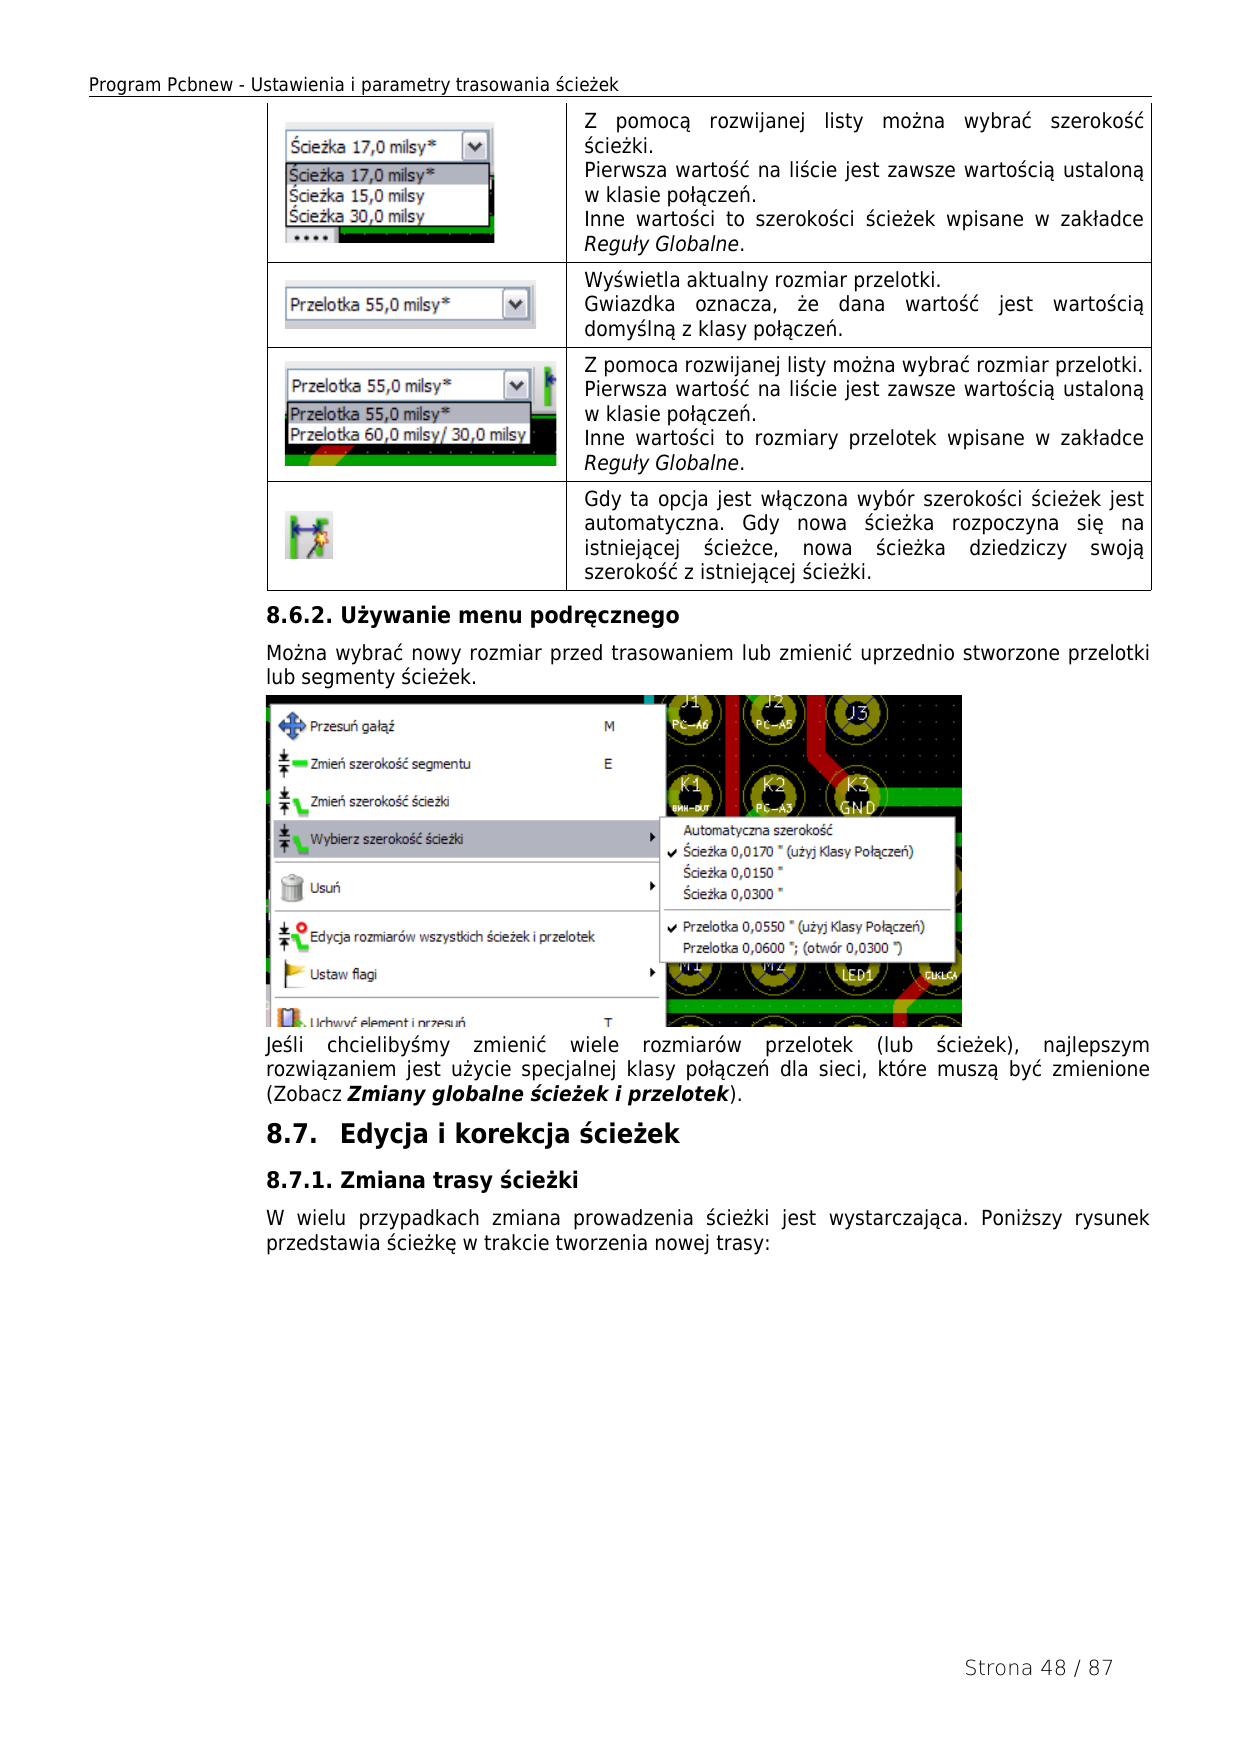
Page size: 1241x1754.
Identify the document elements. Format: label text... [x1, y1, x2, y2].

table_cell [268, 263, 566, 347]
picture [265, 695, 962, 1027]
picture [284, 122, 495, 243]
subtitle Zmiana trasy ścieżki [266, 1167, 1152, 1194]
text Można wybrać nowy rozmiar przed trasowaniem lub zmienić uprzednio stworzone przelotki lub segmenty ścieżek. [266, 641, 1152, 690]
table_cell [268, 348, 566, 481]
text W wielu przypadkach zmiana prowadzenia ścieżki jest wystarczająca. Poniższy rysunek przedstawia ścieżkę w trakcie tworzenia nowej trasy: [266, 1206, 1152, 1255]
picture [284, 280, 537, 329]
subtitle Używanie menu podręcznego [266, 602, 1152, 629]
table_cell Z pomocą rozwijanej listy można wybrać szerokość ścieżki. Pierwsza wartość na liście jest zawsze wartością ustaloną w klasie połączeń. Inne wartości to szerokości ścieżek wpisane w zakładce Reguły Globalne. [567, 103, 1151, 262]
text Jeśli chcielibyśmy zmienić wiele rozmiarów przelotek (lub ścieżek), najlepszym rozwiązaniem jest użycie specjalnej klasy połączeń dla sieci, które muszą być zmienione (Zobacz Zmiany globalne ścieżek i przelotek). [266, 1033, 1152, 1106]
table_cell Wyświetla aktualny rozmiar przelotki. Gwiazdka oznacza, że dana wartość jest wartością domyślną z klasy połączeń. [567, 263, 1151, 347]
table_cell Gdy ta opcja jest włączona wybór szerokości ścieżek jest automatyczna. Gdy nowa ścieżka rozpoczyna się na istniejącej ścieżce, nowa ścieżka dziedziczy swoją szerokość z istniejącej ścieżki. [567, 482, 1151, 590]
table_cell [268, 103, 566, 262]
picture [284, 361, 557, 466]
table_cell [268, 482, 566, 590]
table_cell Z pomoca rozwijanej listy można wybrać rozmiar przelotki. Pierwsza wartość na liście jest zawsze wartością ustaloną w klasie połączeń. Inne wartości to rozmiary przelotek wpisane w zakładce Reguły Globalne. [567, 348, 1151, 481]
subtitle Edycja i korekcja ścieżek [266, 1118, 1152, 1149]
